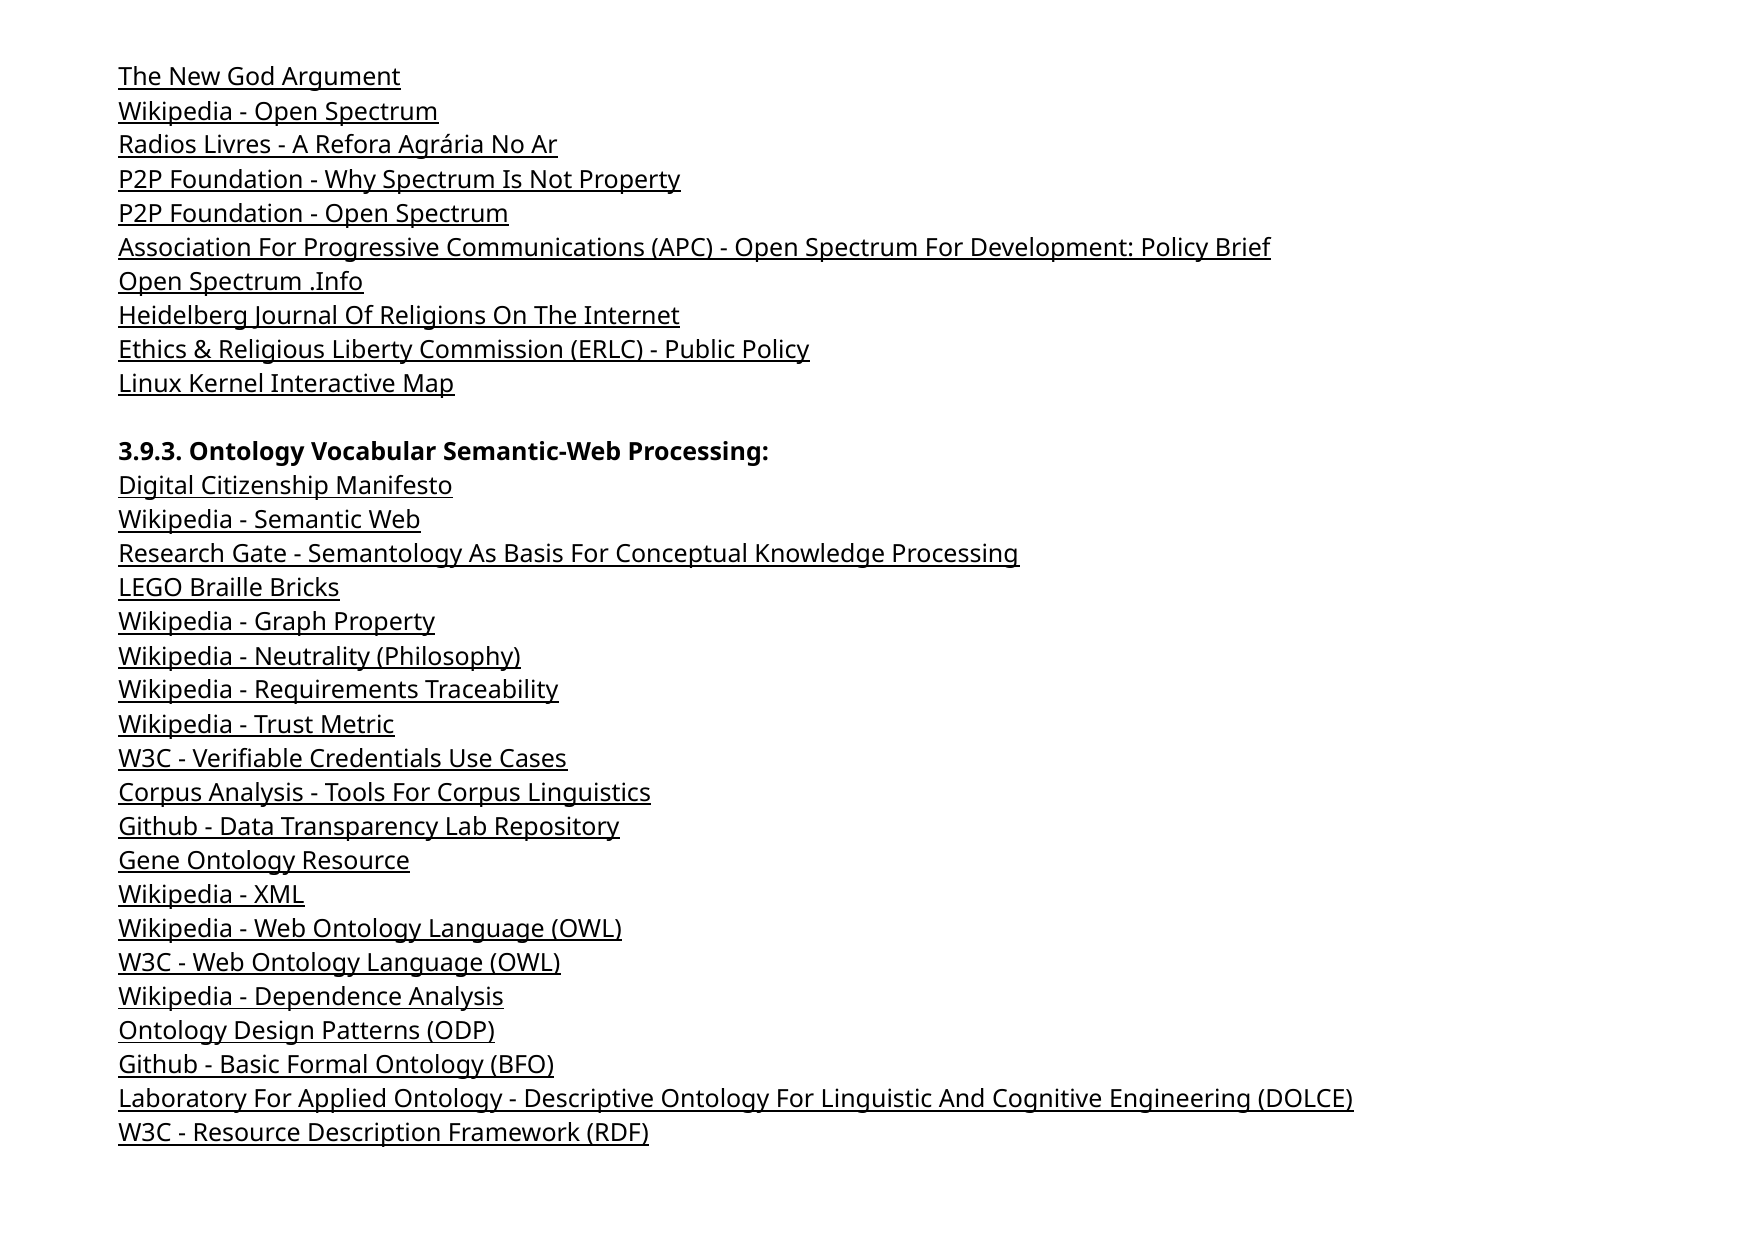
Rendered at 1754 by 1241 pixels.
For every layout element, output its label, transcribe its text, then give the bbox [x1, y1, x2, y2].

subtitle Ontology Design Patterns (ODP) [118, 1013, 1695, 1047]
subtitle Wikipedia - Trust Metric [118, 706, 1695, 740]
subtitle Wikipedia - Open Spectrum [118, 93, 1695, 127]
subtitle Corpus Analysis - Tools For Corpus Linguistics [118, 774, 1695, 808]
subtitle W3C - Web Ontology Language (OWL) [118, 945, 1695, 979]
subtitle LEGO Braille Bricks [118, 570, 1695, 604]
subtitle Github - Data Transparency Lab Repository [118, 808, 1695, 842]
subtitle Research Gate - Semantology As Basis For Conceptual Knowledge Processing [118, 536, 1695, 570]
subtitle Open Spectrum .Info [118, 263, 1695, 297]
subtitle 3.9.3. Ontology Vocabular Semantic-Web Processing: [118, 434, 1695, 468]
subtitle P2P Foundation - Why Spectrum Is Not Property [118, 161, 1695, 195]
subtitle Association For Progressive Communications (APC) - Open Spectrum For Development: Policy Brief [118, 229, 1695, 263]
subtitle Wikipedia - Graph Property [118, 604, 1695, 638]
subtitle Github - Basic Formal Ontology (BFO) [118, 1047, 1695, 1081]
subtitle P2P Foundation - Open Spectrum [118, 195, 1695, 229]
subtitle Wikipedia - Neutrality (Philosophy) [118, 638, 1695, 672]
subtitle Linux Kernel Interactive Map [118, 366, 1695, 400]
subtitle Radios Livres - A Refora Agrária No Ar [118, 127, 1695, 161]
subtitle Digital Citizenship Manifesto [118, 468, 1695, 502]
subtitle The New God Argument [118, 59, 1695, 93]
subtitle Wikipedia - Requirements Traceability [118, 672, 1695, 706]
subtitle Gene Ontology Resource [118, 842, 1695, 877]
subtitle Wikipedia - Web Ontology Language (OWL) [118, 911, 1695, 945]
subtitle W3C - Verifiable Credentials Use Cases [118, 740, 1695, 774]
subtitle W3C - Resource Description Framework (RDF) [118, 1115, 1695, 1149]
subtitle Laboratory For Applied Ontology - Descriptive Ontology For Linguistic And Cognitive Engineering (DOLCE) [118, 1081, 1695, 1115]
subtitle Wikipedia - Semantic Web [118, 502, 1695, 536]
subtitle Wikipedia - XML [118, 877, 1695, 911]
subtitle Heidelberg Journal Of Religions On The Internet [118, 297, 1695, 332]
subtitle Wikipedia - Dependence Analysis [118, 979, 1695, 1013]
subtitle Ethics & Religious Liberty Commission (ERLC) - Public Policy [118, 332, 1695, 366]
